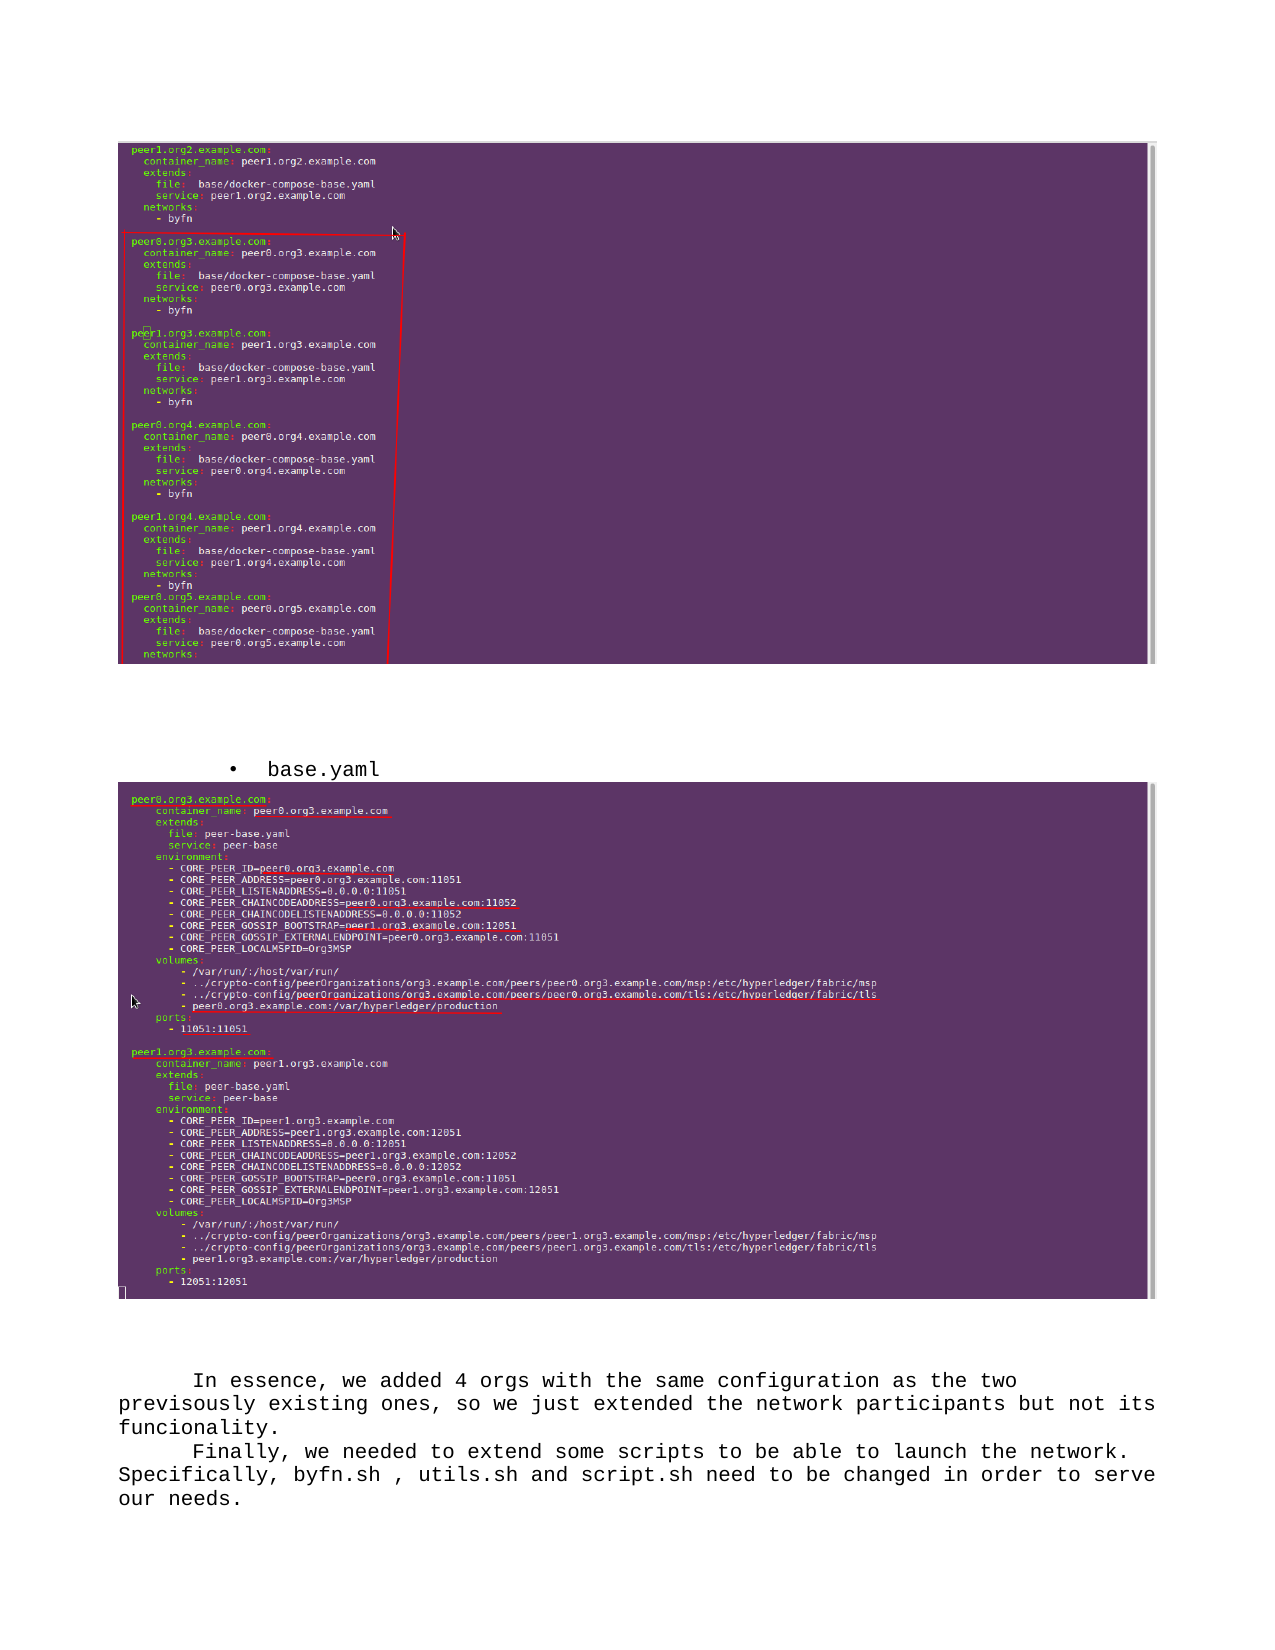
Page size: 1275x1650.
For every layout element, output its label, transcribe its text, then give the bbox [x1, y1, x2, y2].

text In essence, we added 4 orgs with the same configuration as the two previsously existing ones, so we just extended the network participants but not its funcionality. [118, 1370, 1157, 1441]
text Finally, we needed to extend some scripts to be able to launch the network. Specifically, byfn.sh , utils.sh and script.sh need to be changed in order to serve our needs. [118, 1441, 1157, 1512]
picture [118, 141, 1157, 664]
list base.yaml [229, 758, 1157, 782]
picture [118, 782, 1157, 1299]
